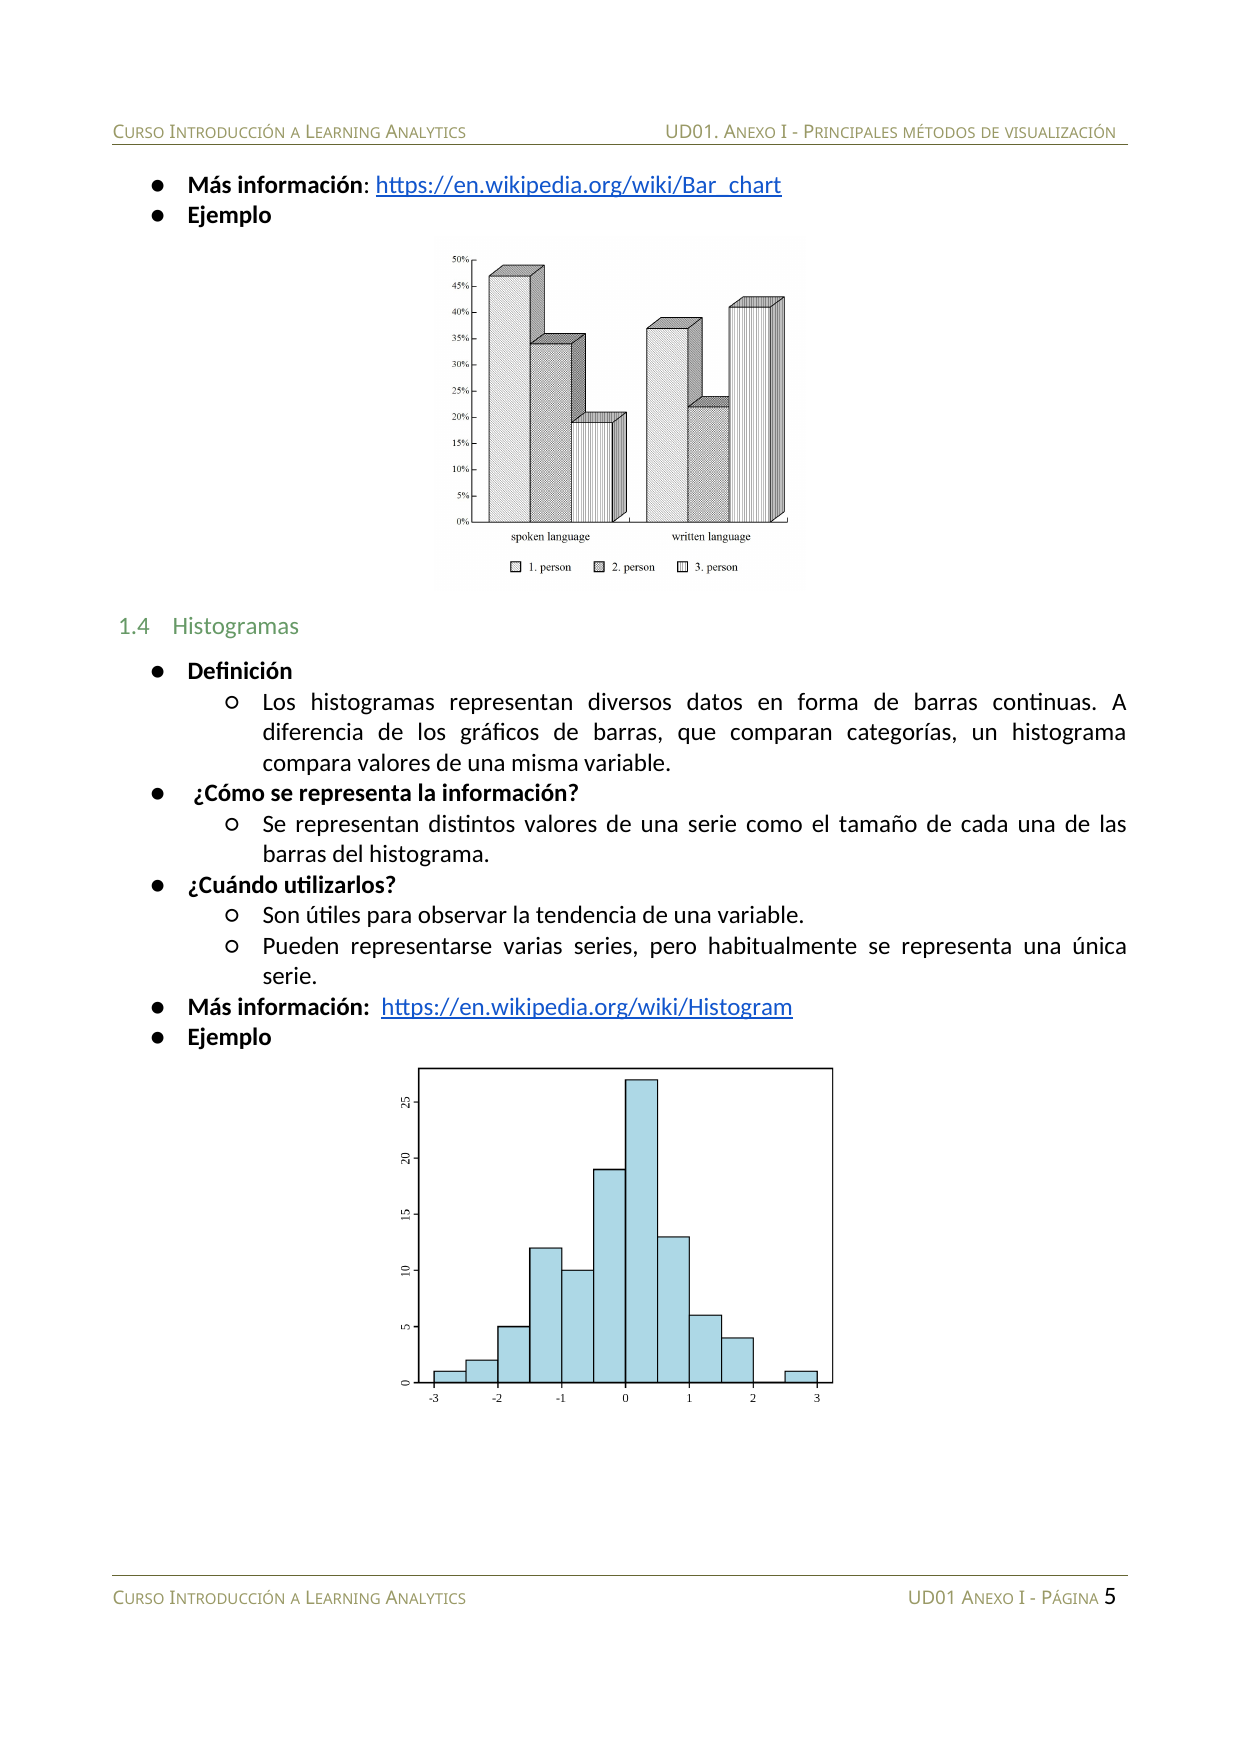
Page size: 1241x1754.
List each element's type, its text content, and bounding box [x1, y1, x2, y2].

picture [398, 1058, 842, 1413]
list Los histogramas representan diversos datos en forma de barras continuas. A diferencia de los gráficos de barras, que comparan categorías, un histograma compara valores de una misma variable. [225, 686, 1128, 777]
picture [434, 236, 806, 591]
subtitle Histogramas [112, 610, 1128, 640]
list ¿Cómo se representa la información? [150, 777, 1128, 808]
list Pueden representarse varias series, pero habitualmente se representa una única serie. [225, 930, 1128, 991]
list Ejemplo [150, 199, 1128, 230]
list Más información: https://en.wikipedia.org/wiki/Bar_chart [150, 169, 1128, 199]
list Ejemplo [150, 1021, 1128, 1052]
list Definición [150, 655, 1128, 686]
list Son útiles para observar la tendencia de una variable. [225, 899, 1128, 930]
list ¿Cuándo utilizarlos? [150, 869, 1128, 899]
list Se representan distintos valores de una serie como el tamaño de cada una de las barras del histograma. [225, 808, 1128, 869]
list Más información: https://en.wikipedia.org/wiki/Histogram [150, 991, 1128, 1021]
